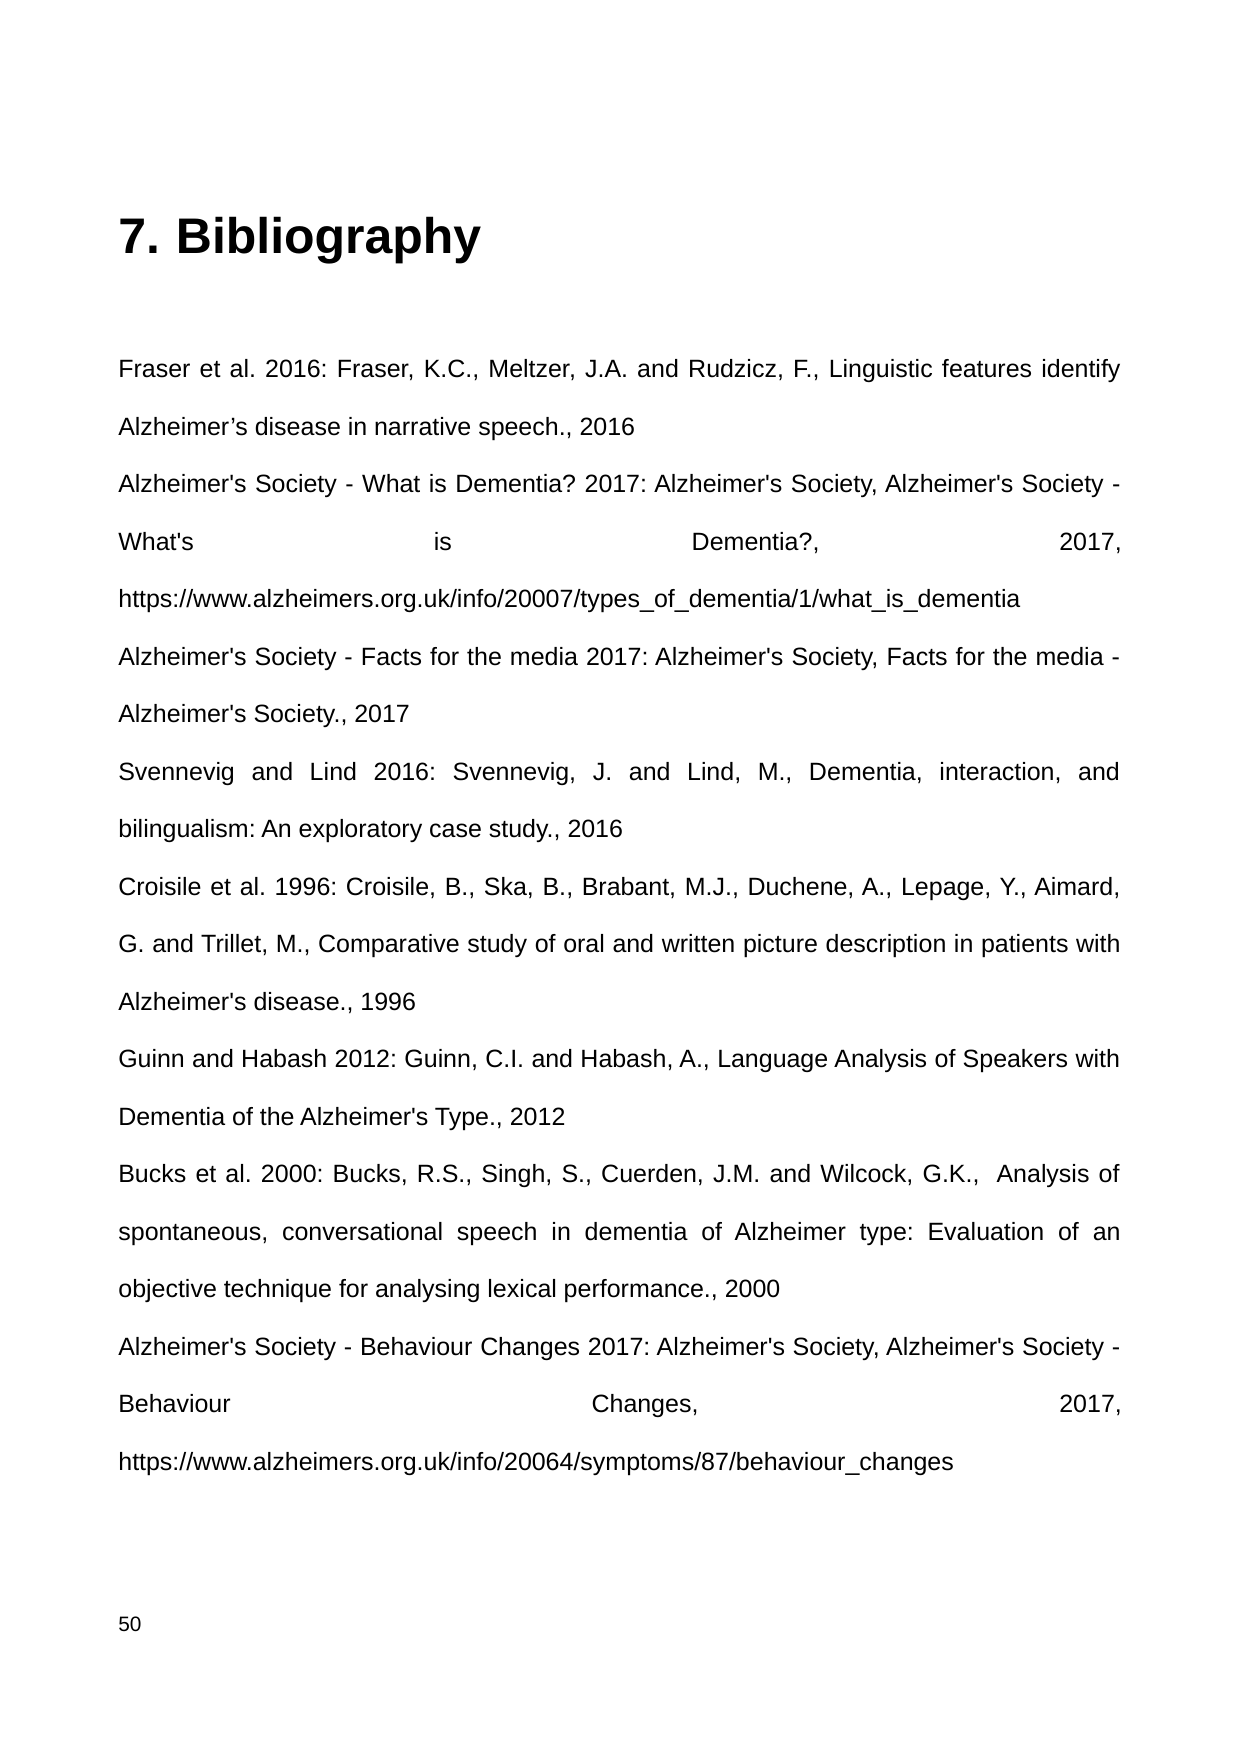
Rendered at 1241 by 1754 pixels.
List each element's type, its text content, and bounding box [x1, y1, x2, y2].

text Alzheimer's Society - What is Dementia? 2017: Alzheimer's Society, Alzheimer's Society - What's is Dementia?, 2017, https://www.alzheimers.org.uk/info/20007/types_of_dementia/1/what_is_dementia [118, 469, 1122, 613]
text Guinn and Habash 2012: Guinn, C.I. and Habash, A., Language Analysis of Speakers with Dementia of the Alzheimer's Type., 2012 [118, 1044, 1122, 1131]
text Alzheimer's Society - Behaviour Changes 2017: Alzheimer's Society, Alzheimer's Society - Behaviour Changes, 2017, https://www.alzheimers.org.uk/info/20064/symptoms/87/behaviour_changes [118, 1332, 1122, 1476]
text Croisile et al. 1996: Croisile, B., Ska, B., Brabant, M.J., Duchene, A., Lepage, Y., Aimard, G. and Trillet, M., Comparative study of oral and written picture description in patients with Alzheimer's disease., 1996 [118, 872, 1122, 1016]
text Svennevig and Lind 2016: Svennevig, J. and Lind, M., Dementia, interaction, and bilingualism: An exploratory case study., 2016 [118, 757, 1122, 843]
text Fraser et al. 2016: Fraser, K.C., Meltzer, J.A. and Rudzicz, F., Linguistic features identify Alzheimer’s disease in narrative speech., 2016 [118, 354, 1122, 441]
text Alzheimer's Society - Facts for the media 2017: Alzheimer's Society, Facts for the media - Alzheimer's Society., 2017 [118, 642, 1122, 728]
text Bucks et al. 2000: Bucks, R.S., Singh, S., Cuerden, J.M. and Wilcock, G.K., Analysis of spontaneous, conversational speech in dementia of Alzheimer type: Evaluation of an objective technique for analysing lexical performance., 2000 [118, 1159, 1122, 1303]
subtitle Bibliography [118, 206, 1122, 264]
